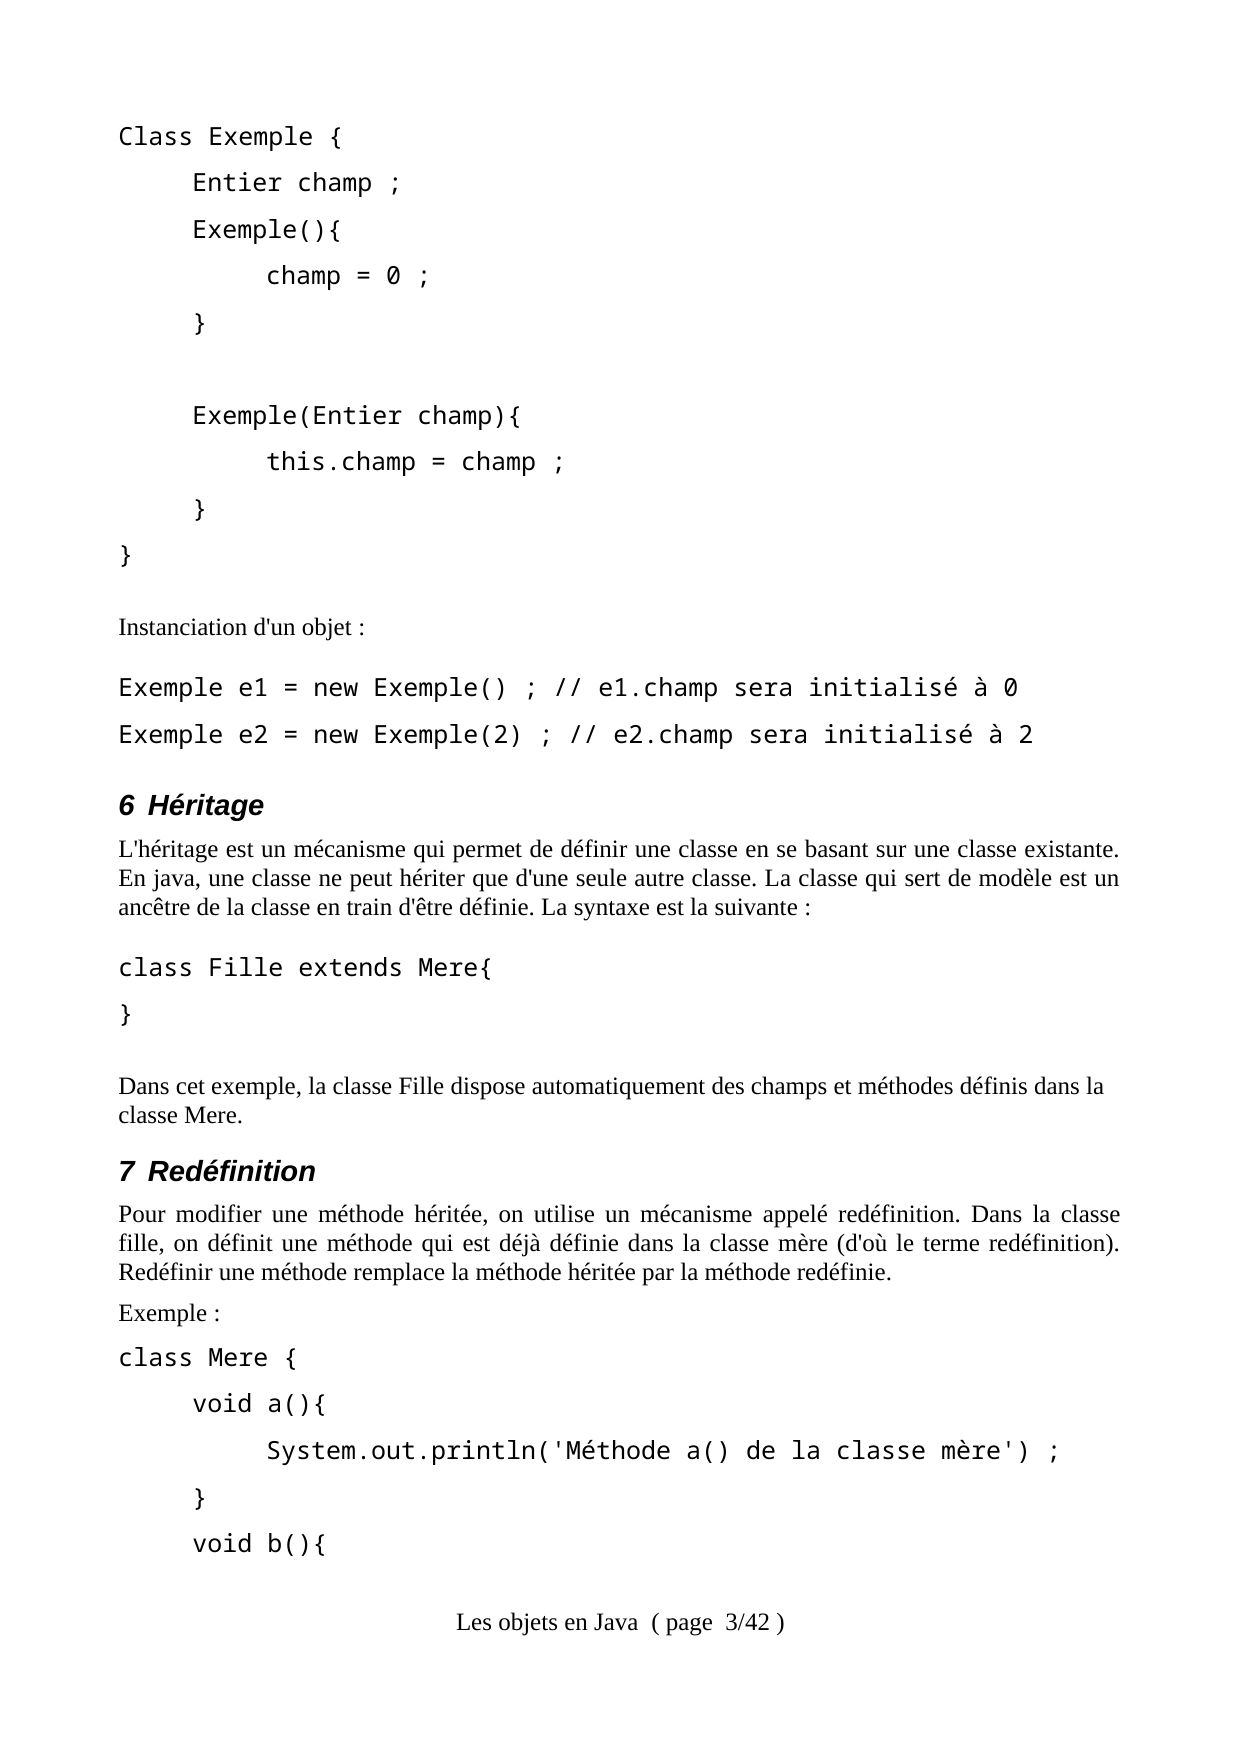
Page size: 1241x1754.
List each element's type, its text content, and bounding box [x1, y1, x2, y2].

text void a(){ [118, 1386, 1122, 1420]
text Exemple : [118, 1298, 1122, 1327]
text } [118, 537, 1122, 571]
subtitle Héritage [118, 788, 1122, 822]
subtitle Redéfinition [118, 1153, 1122, 1187]
text Pour modifier une méthode héritée, on utilise un mécanisme appelé redéfinition. Dans la classe fille, on définit une méthode qui est déjà définie dans la classe mère (d'où le terme redéfinition). Redéfinir une méthode remplace la méthode héritée par la méthode redéfinie. [118, 1199, 1122, 1286]
text Dans cet exemple, la classe Fille dispose automatiquement des champs et méthodes définis dans la classe Mere. [118, 1071, 1122, 1128]
text Exemple e1 = new Exemple() ; // e1.champ sera initialisé à 0 [118, 670, 1122, 704]
text Exemple(Entier champ){ [118, 397, 1122, 432]
text } [118, 304, 1122, 338]
text System.out.println('Méthode a() de la classe mère') ; [118, 1433, 1122, 1467]
text this.champ = champ ; [118, 444, 1122, 478]
text } [118, 491, 1122, 525]
text Class Exemple { [118, 118, 1122, 152]
text L'héritage est un mécanisme qui permet de définir une classe en se basant sur une classe existante. En java, une classe ne peut hériter que d'une seule autre classe. La classe qui sert de modèle est un ancêtre de la classe en train d'être définie. La syntaxe est la suivante : [118, 834, 1122, 920]
text champ = 0 ; [118, 258, 1122, 292]
text } [118, 1479, 1122, 1513]
text class Mere { [118, 1339, 1122, 1374]
text class Fille extends Mere{ [118, 949, 1122, 983]
text } [118, 996, 1122, 1030]
text Entier champ ; [118, 165, 1122, 199]
text Exemple e2 = new Exemple(2) ; // e2.champ sera initialisé à 2 [118, 717, 1122, 751]
text void b(){ [118, 1526, 1122, 1560]
text Exemple(){ [118, 211, 1122, 245]
text Instanciation d'un objet : [118, 612, 1122, 641]
